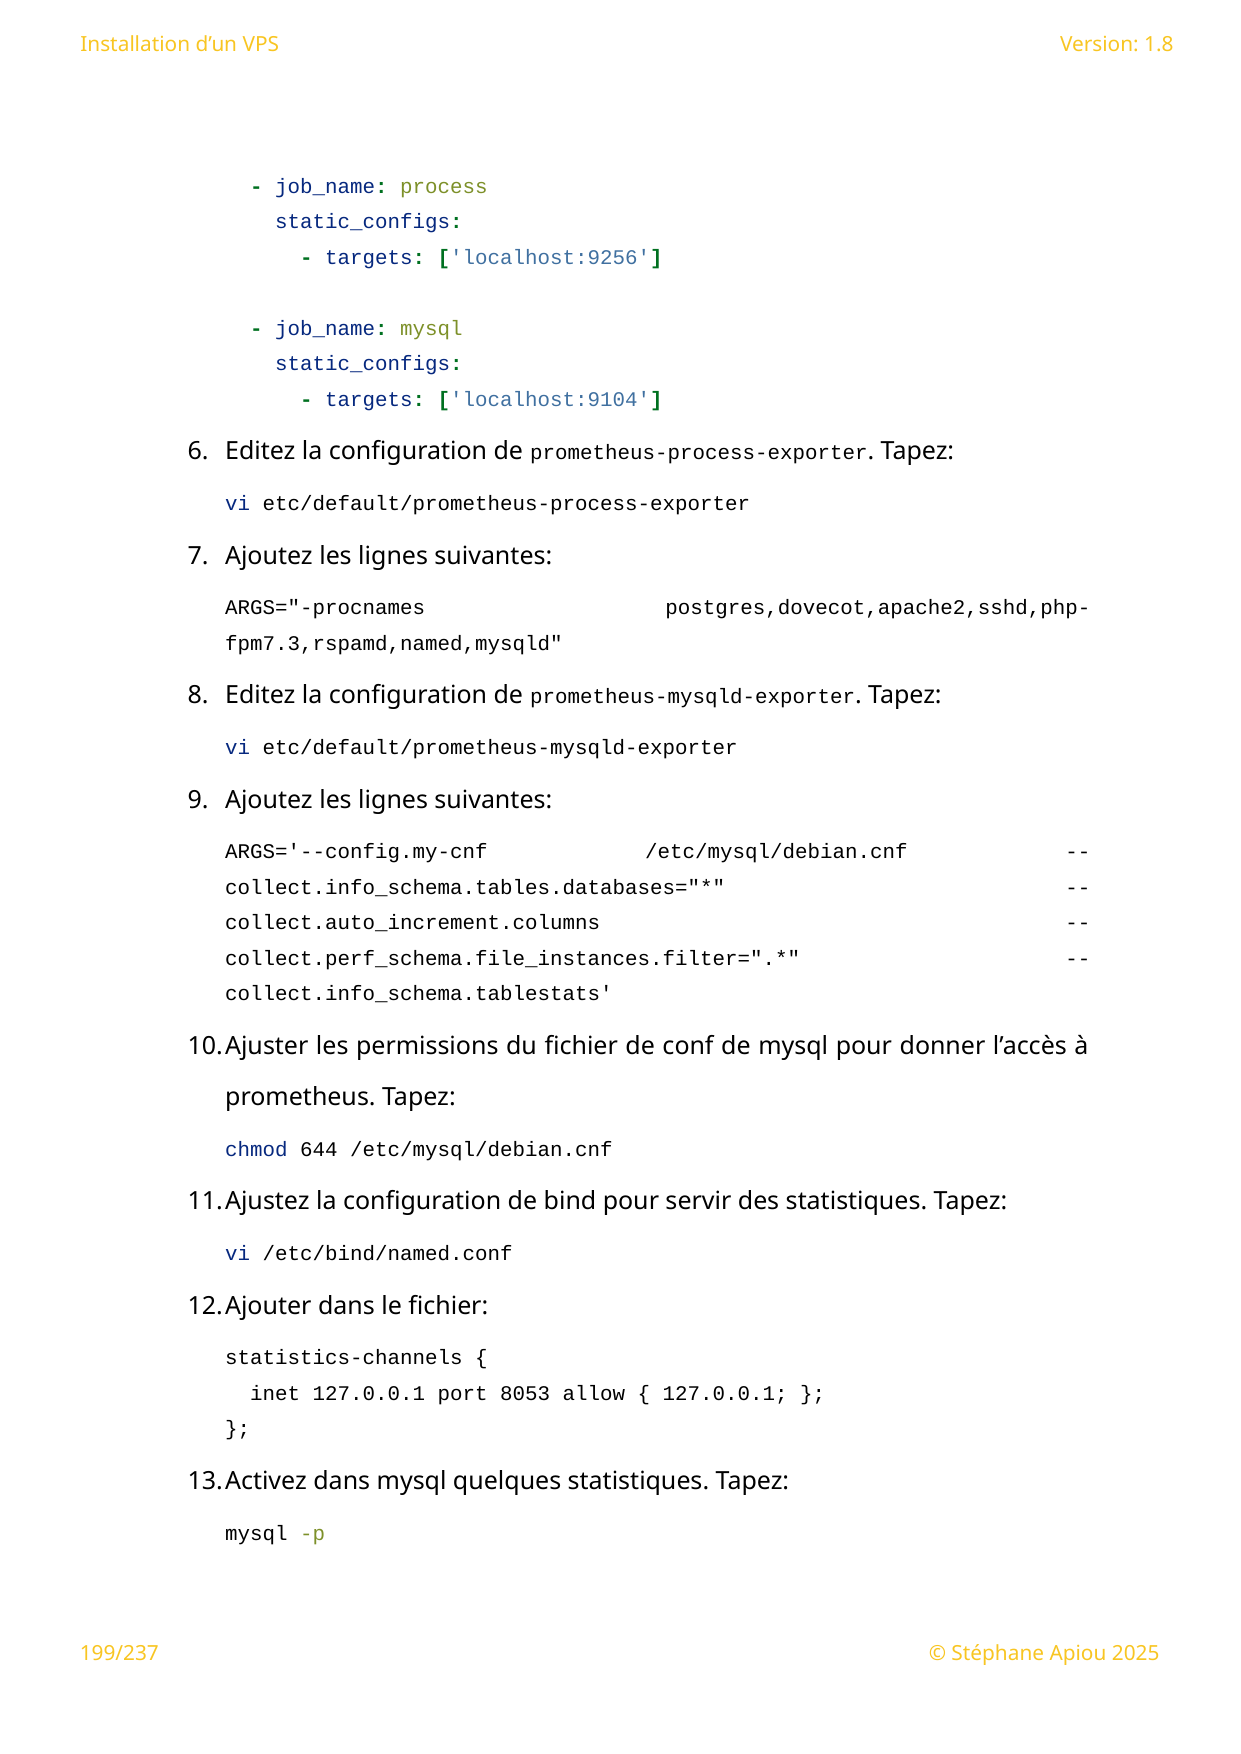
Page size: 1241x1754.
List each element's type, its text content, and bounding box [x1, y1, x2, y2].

list static_configs: [187, 353, 1090, 377]
list statistics-channels { [187, 1347, 1090, 1371]
list static_configs: [187, 212, 1090, 235]
list chmod 644 /etc/mysql/debian.cnf [187, 1139, 1090, 1162]
list vi /etc/bind/named.conf [187, 1243, 1090, 1267]
list }; [187, 1418, 1090, 1442]
list Ajouter dans le fichier: [187, 1287, 1090, 1321]
list vi etc/default/prometheus-mysqld-exporter [187, 737, 1090, 761]
list mysql -p [187, 1523, 1090, 1546]
list - job_name: process [187, 176, 1090, 200]
list Activez dans mysql quelques statistiques. Tapez: [187, 1463, 1090, 1497]
list vi etc/default/prometheus-process-exporter [187, 493, 1090, 517]
list Ajoutez les lignes suivantes: [187, 537, 1090, 571]
list - targets: ['localhost:9256'] [187, 247, 1090, 271]
list - job_name: mysql [187, 318, 1090, 341]
list - targets: ['localhost:9104'] [187, 389, 1090, 412]
list Ajoutez les lignes suivantes: [187, 782, 1090, 816]
list Ajuster les permissions du fichier de conf de mysql pour donner l’accès à prometheus. Tapez: [187, 1028, 1090, 1113]
list Editez la configuration de prometheus-mysqld-exporter. Tapez: [187, 677, 1090, 711]
list Ajustez la configuration de bind pour servir des statistiques. Tapez: [187, 1183, 1090, 1217]
list ARGS='--config.my-cnf /etc/mysql/debian.cnf --collect.info_schema.tables.databases="*" --collect.auto_increment.columns --collect.perf_schema.file_instances.filter=".*" --collect.info_schema.tablestats' [187, 842, 1090, 1007]
list Editez la configuration de prometheus-process-exporter. Tapez: [187, 433, 1090, 467]
list ARGS="-procnames postgres,dovecot,apache2,sshd,php-fpm7.3,rspamd,named,mysqld" [187, 597, 1090, 656]
list inet 127.0.0.1 port 8053 allow { 127.0.0.1; }; [187, 1383, 1090, 1406]
